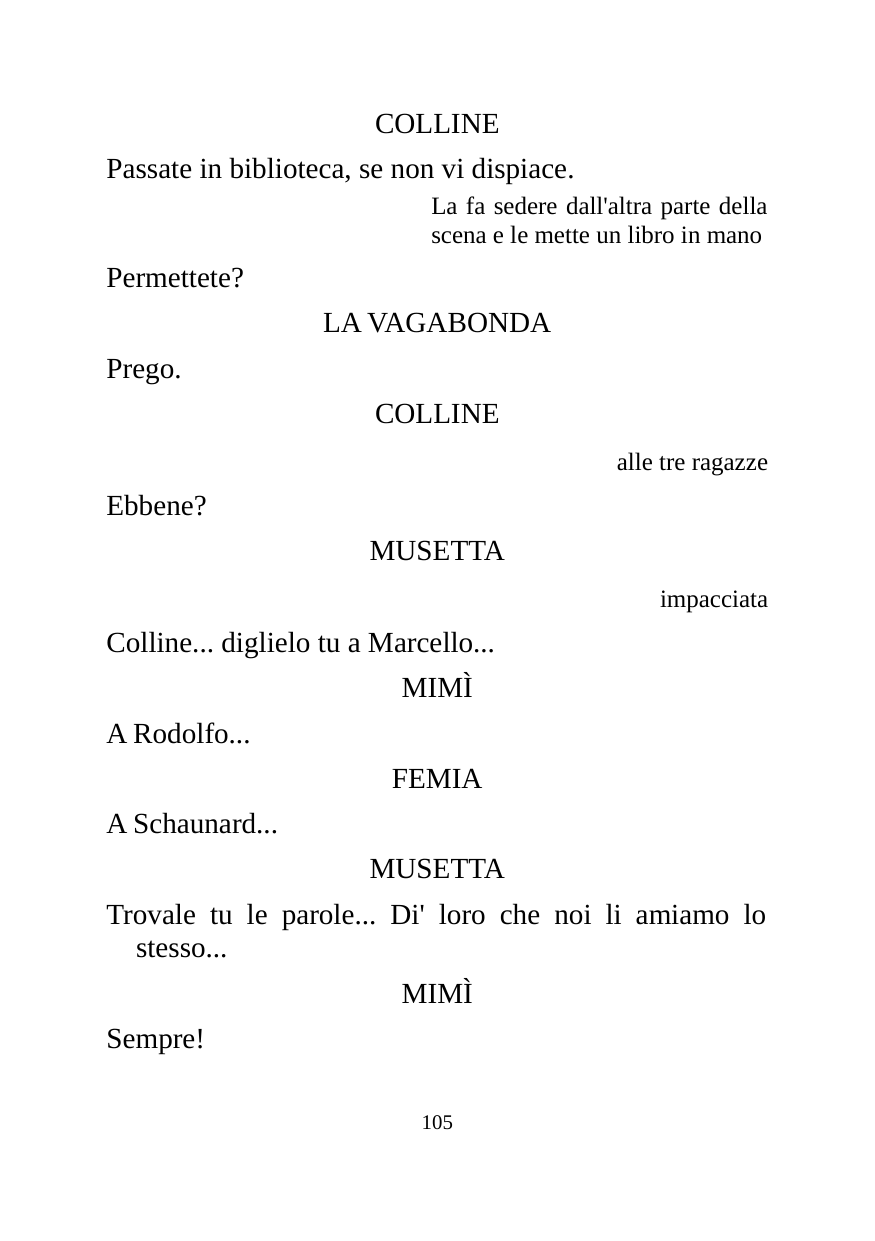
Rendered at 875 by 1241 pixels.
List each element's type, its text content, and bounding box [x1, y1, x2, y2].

text COLLINE [106, 396, 768, 430]
text Colline... diglielo tu a Marcello... [106, 625, 768, 659]
text MIMÌ [106, 976, 768, 1009]
text Passate in biblioteca, se non vi dispiace. [106, 152, 768, 185]
text COLLINE [106, 106, 768, 140]
text La fa sedere dall'altra parte della scena e le mette un libro in mano [431, 191, 768, 248]
text alle tre ragazze [342, 447, 768, 476]
text Sempre! [106, 1021, 768, 1055]
text A Rodolfo... [106, 716, 768, 749]
text Ebbene? [106, 488, 768, 522]
text LA VAGABONDA [106, 306, 768, 339]
text MUSETTA [106, 533, 768, 567]
text A Schaunard... [106, 806, 768, 840]
text impacciata [342, 584, 768, 613]
text Trovale tu le parole... Di' loro che noi li amiamo lo stesso... [106, 897, 768, 964]
text Permettete? [106, 260, 768, 294]
text FEMIA [106, 761, 768, 794]
text MIMÌ [106, 670, 768, 704]
text MUSETTA [106, 852, 768, 885]
text Prego. [106, 351, 768, 384]
